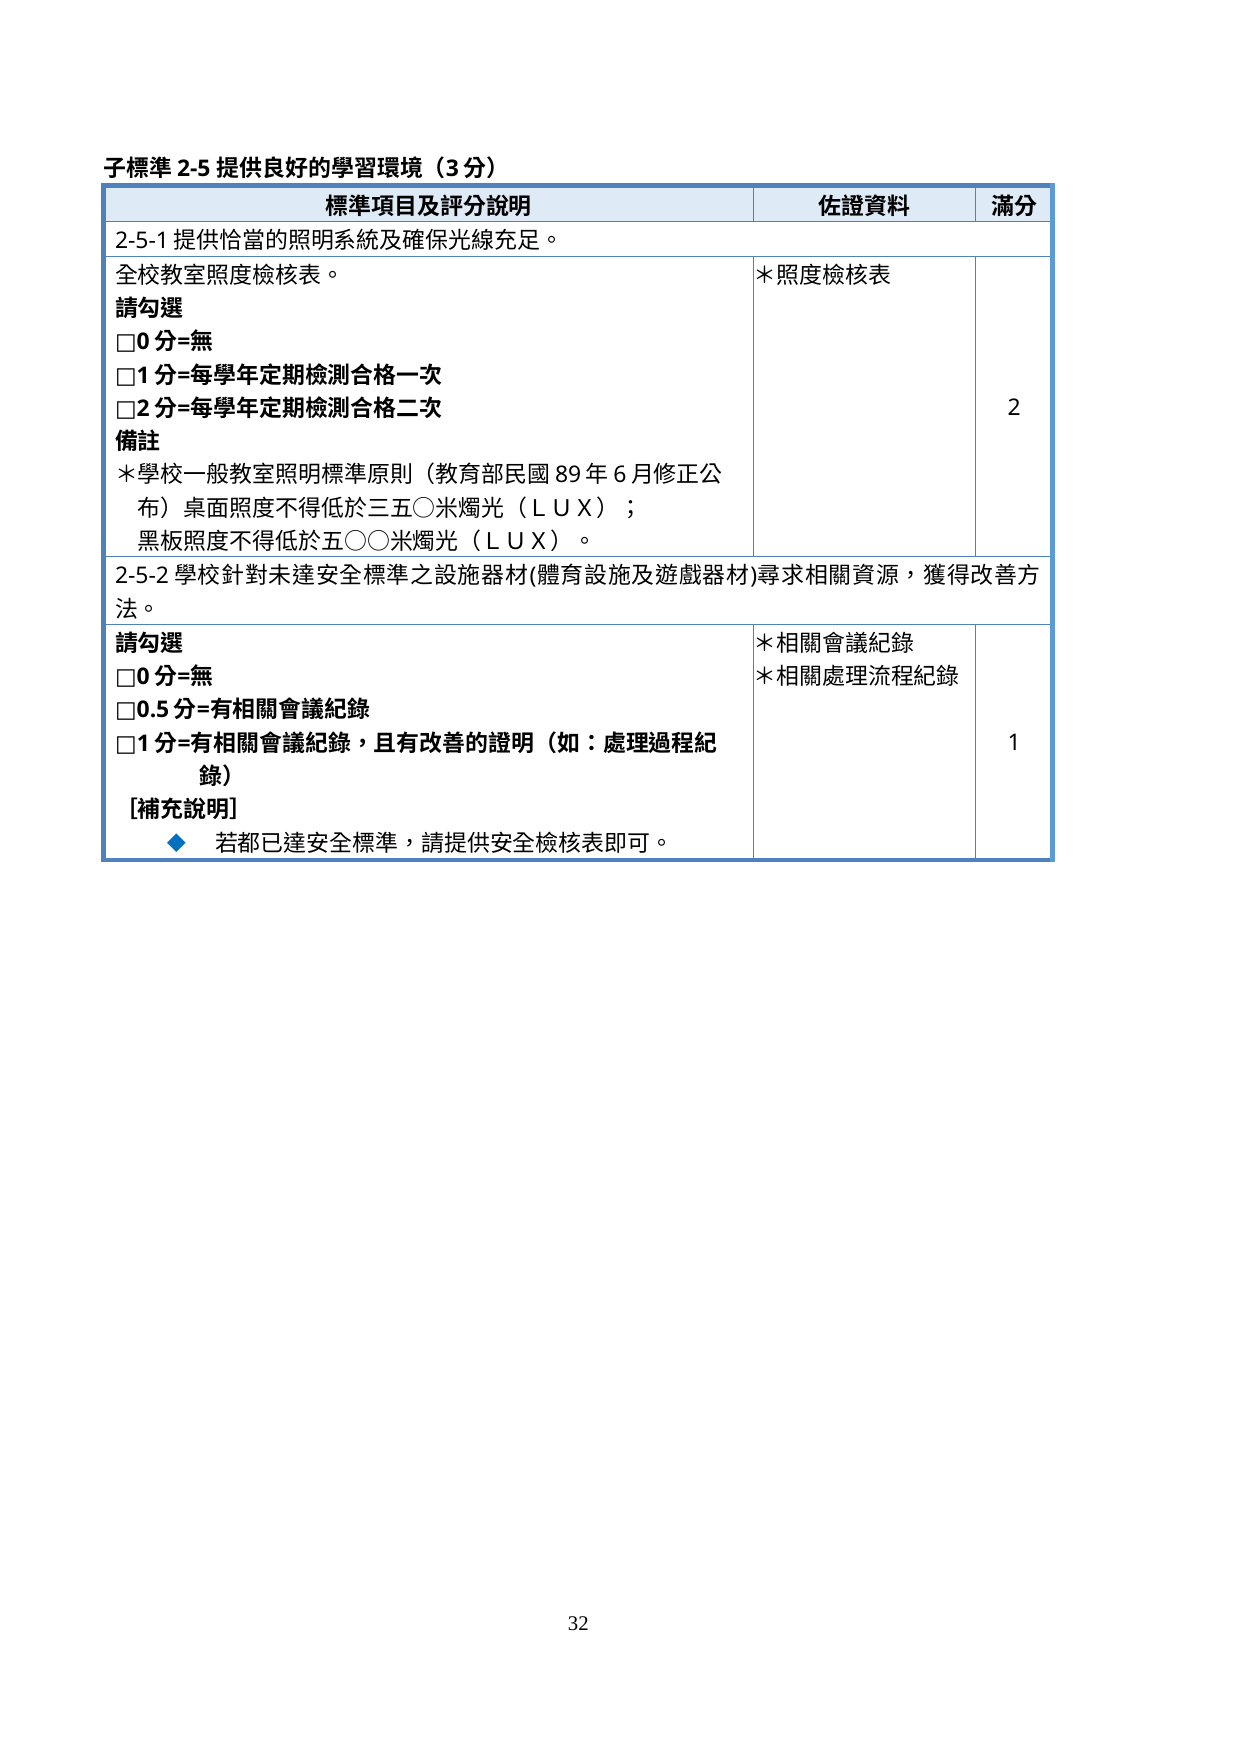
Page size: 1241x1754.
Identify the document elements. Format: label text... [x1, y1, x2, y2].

table_header 標準項目及評分說明 [106, 188, 753, 221]
table_header 滿分 [976, 188, 1050, 221]
table_cell ＊照度檢核表 [754, 257, 975, 556]
table_cell 全校教室照度檢核表。 請勾選 □0分=無 □1分=每學年定期檢測合格一次 □2分=每學年定期檢測合格二次 備註 ＊學校一般教室照明標準原則（教育部民國89年6月修正公布）桌面照度不得低於三五○米燭光（ＬＵＸ）； 黑板照度不得低於五○○米燭光（ＬＵＸ）。 [106, 257, 753, 556]
table_cell 2-5-1提供恰當的照明系統及確保光線充足。 [106, 222, 1050, 256]
table_cell 2 [976, 257, 1050, 556]
table_cell ＊相關會議紀錄 ＊相關處理流程紀錄 [754, 625, 975, 858]
table_cell 1 [976, 625, 1050, 858]
table_cell 2-5-2學校針對未達安全標準之設施器材(體育設施及遊戲器材)尋求相關資源，獲得改善方法。 [106, 557, 1050, 624]
text 子標準2-5 提供良好的學習環境（3分） [103, 150, 1053, 183]
table_header 佐證資料 [754, 188, 975, 221]
table_cell 請勾選 □0分=無 □0.5分=有相關會議紀錄 □1分=有相關會議紀錄，且有改善的證明（如：處理過程紀錄） ［補充說明］ 若都已達安全標準，請提供安全檢核表即可。 [106, 625, 753, 858]
